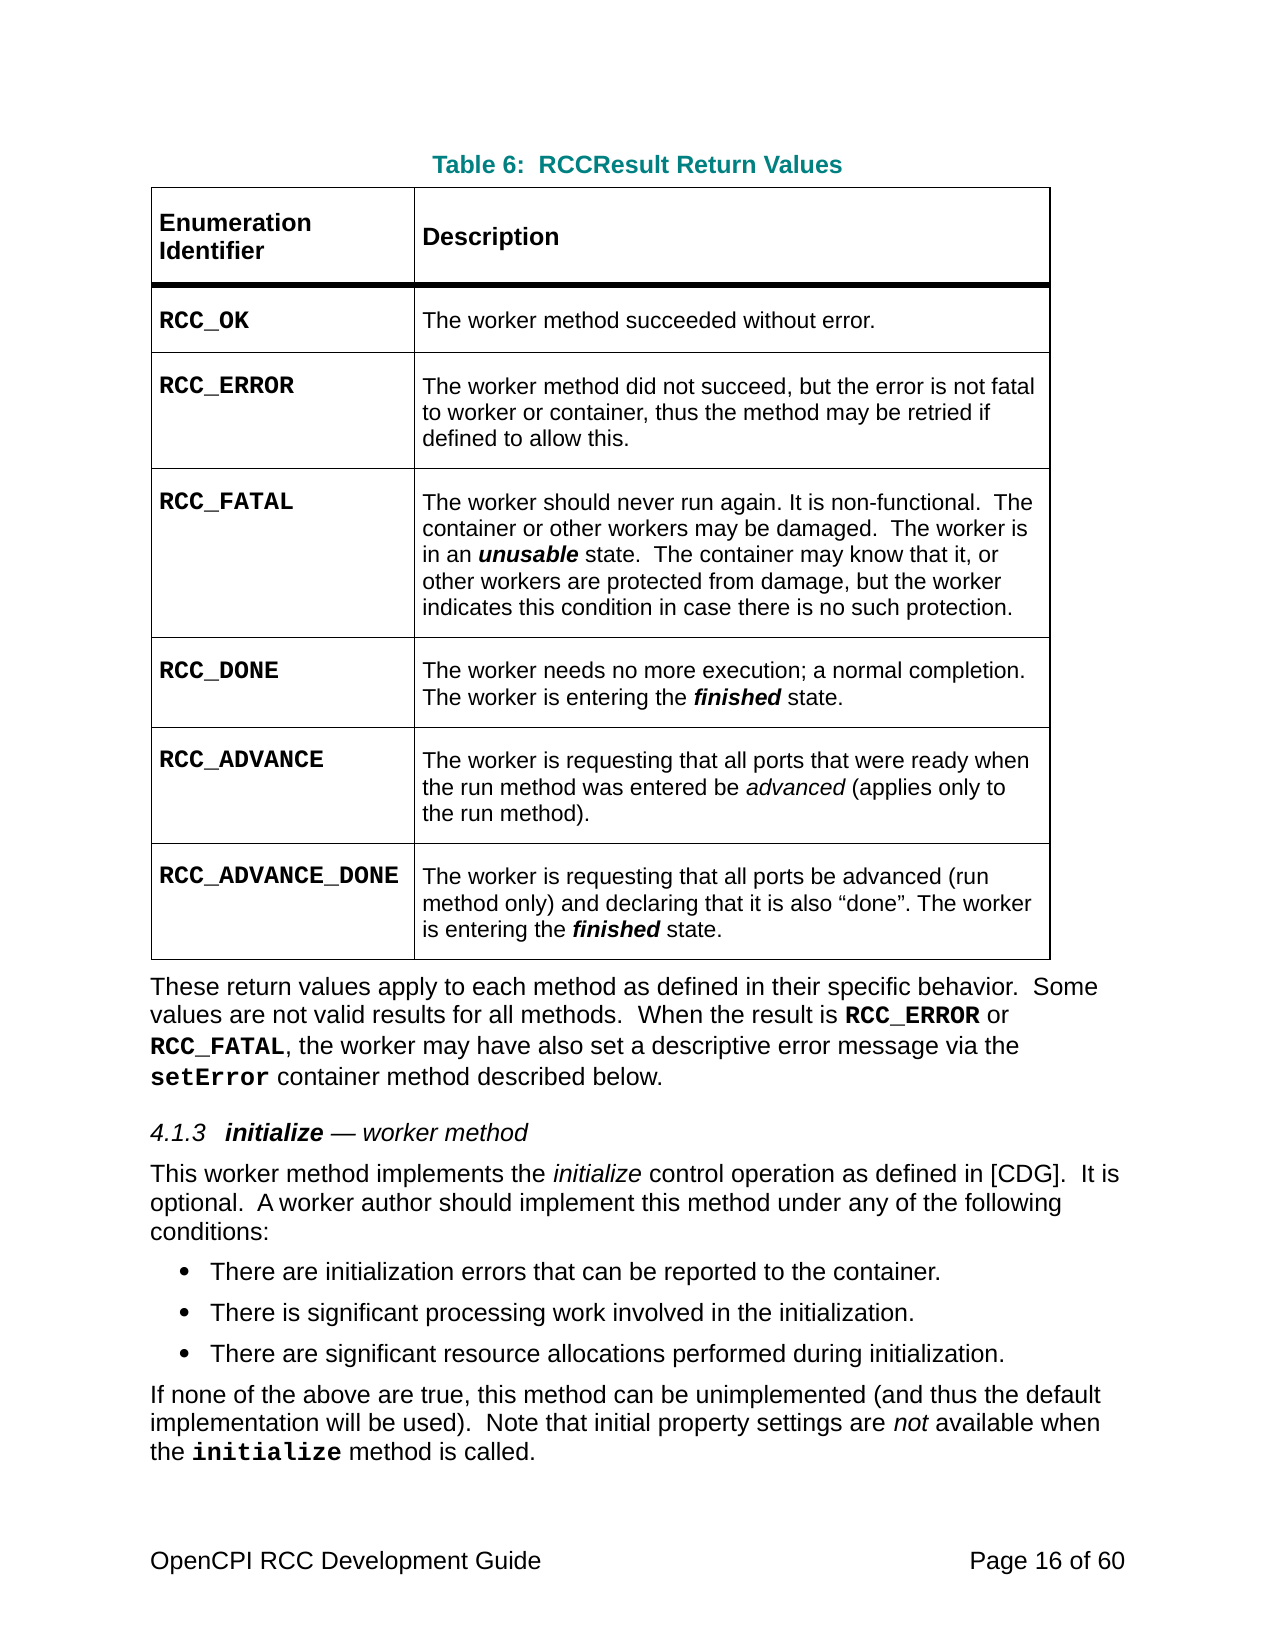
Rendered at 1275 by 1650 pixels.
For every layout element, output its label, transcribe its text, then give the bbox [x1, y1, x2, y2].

text Table 6: RCCResult Return Values [150, 150, 1125, 179]
table_cell The worker is requesting that all ports be advanced (run method only) and declaring that it is also “done”. The worker is entering the finished state. [415, 844, 1049, 959]
table_cell RCC_FATAL [152, 469, 414, 637]
table_header Enumeration Identifier [152, 188, 414, 282]
text If none of the above are true, this method can be unimplemented (and thus the default implementation will be used). Note that initial property settings are not available when the initialize method is called. [150, 1380, 1125, 1468]
table_cell RCC_DONE [152, 638, 414, 727]
text This worker method implements the initialize control operation as defined in [CDG]. It is optional. A worker author should implement this method under any of the following conditions: [150, 1159, 1125, 1245]
table_cell RCC_ADVANCE_DONE [152, 844, 414, 959]
subtitle initialize — worker method [150, 1118, 1125, 1147]
table_cell The worker method did not succeed, but the error is not fatal to worker or container, thus the method may be retried if defined to allow this. [415, 353, 1049, 468]
list There are significant resource allocations performed during initialization. [180, 1339, 1125, 1368]
table_cell The worker is requesting that all ports that were ready when the run method was entered be advanced (applies only to the run method). [415, 728, 1049, 843]
text These return values apply to each method as defined in their specific behavior. Some values are not valid results for all methods. When the result is RCC_ERROR or RCC_FATAL, the worker may have also set a descriptive error message via the setError container method described below. [150, 972, 1125, 1093]
list There is significant processing work involved in the initialization. [180, 1298, 1125, 1327]
table_cell RCC_ADVANCE [152, 728, 414, 843]
table_header Description [415, 188, 1049, 282]
table_cell RCC_OK [152, 288, 414, 352]
table_cell The worker method succeeded without error. [415, 288, 1049, 352]
table_cell RCC_ERROR [152, 353, 414, 468]
table_cell The worker needs no more execution; a normal completion. The worker is entering the finished state. [415, 638, 1049, 727]
table_cell The worker should never run again. It is non-functional. The container or other workers may be damaged. The worker is in an unusable state. The container may know that it, or other workers are protected from damage, but the worker indicates this condition in case there is no such protection. [415, 469, 1049, 637]
list There are initialization errors that can be reported to the container. [180, 1257, 1125, 1286]
